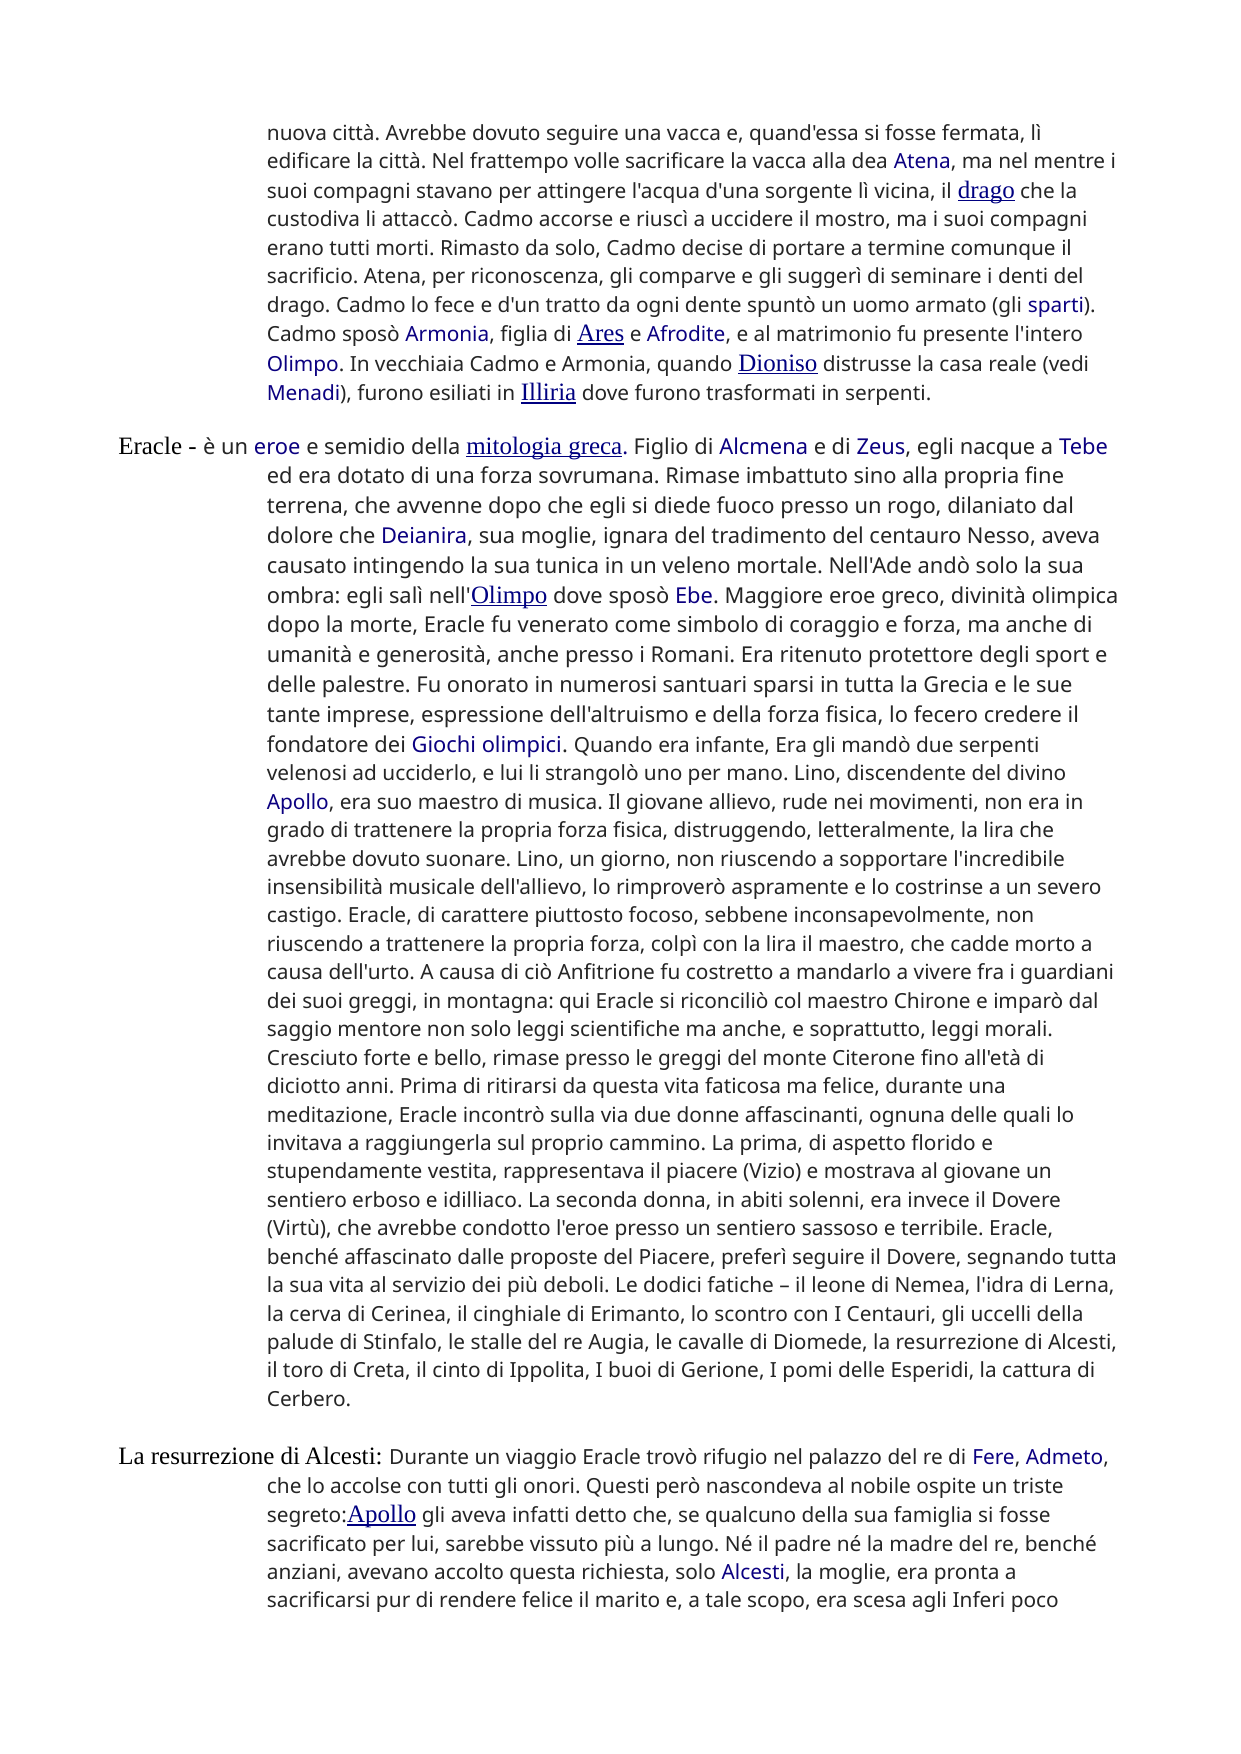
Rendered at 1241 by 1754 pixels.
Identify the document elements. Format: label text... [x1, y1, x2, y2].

text nuova città. Avrebbe dovuto seguire una vacca e, quand'essa si fosse fermata, lì edificare la città. Nel frattempo volle sacrificare la vacca alla dea Atena, ma nel mentre i suoi compagni stavano per attingere l'acqua d'una sorgente lì vicina, il drago che la custodiva li attaccò. Cadmo accorse e riuscì a uccidere il mostro, ma i suoi compagni erano tutti morti. Rimasto da solo, Cadmo decise di portare a termine comunque il sacrificio. Atena, per riconoscenza, gli comparve e gli suggerì di seminare i denti del drago. Cadmo lo fece e d'un tratto da ogni dente spuntò un uomo armato (gli sparti). Cadmo sposò Armonia, figlia di Ares e Afrodite, e al matrimonio fu presente l'intero Olimpo. In vecchiaia Cadmo e Armonia, quando Dioniso distrusse la casa reale (vedi Menadi), furono esiliati in Illiria dove furono trasformati in serpenti. [118, 118, 1122, 407]
text La resurrezione di Alcesti: Durante un viaggio Eracle trovò rifugio nel palazzo del re di Fere, Admeto, che lo accolse con tutti gli onori. Questi però nascondeva al nobile ospite un triste segreto:Apollo gli aveva infatti detto che, se qualcuno della sua famiglia si fosse sacrificato per lui, sarebbe vissuto più a lungo. Né il padre né la madre del re, benché anziani, avevano accolto questa richiesta, solo Alcesti, la moglie, era pronta a sacrificarsi pur di rendere felice il marito e, a tale scopo, era scesa agli Inferi poco [118, 1441, 1122, 1614]
text Eracle - è un eroe e semidio della mitologia greca. Figlio di Alcmena e di Zeus, egli nacque a Tebe ed era dotato di una forza sovrumana. Rimase imbattuto sino alla propria fine terrena, che avvenne dopo che egli si diede fuoco presso un rogo, dilaniato dal dolore che Deianira, sua moglie, ignara del tradimento del centauro Nesso, aveva causato intingendo la sua tunica in un veleno mortale. Nell'Ade andò solo la sua ombra: egli salì nell'Olimpo dove sposò Ebe. Maggiore eroe greco, divinità olimpica dopo la morte, Eracle fu venerato come simbolo di coraggio e forza, ma anche di umanità e generosità, anche presso i Romani. Era ritenuto protettore degli sport e delle palestre. Fu onorato in numerosi santuari sparsi in tutta la Grecia e le sue tante imprese, espressione dell'altruismo e della forza fisica, lo fecero credere il fondatore dei Giochi olimpici. Quando era infante, Era gli mandò due serpenti velenosi ad ucciderlo, e lui li strangolò uno per mano. Lino, discendente del divino Apollo, era suo maestro di musica. Il giovane allievo, rude nei movimenti, non era in grado di trattenere la propria forza fisica, distruggendo, letteralmente, la lira che avrebbe dovuto suonare. Lino, un giorno, non riuscendo a sopportare l'incredibile insensibilità musicale dell'allievo, lo rimproverò aspramente e lo costrinse a un severo castigo. Eracle, di carattere piuttosto focoso, sebbene inconsapevolmente, non riuscendo a trattenere la propria forza, colpì con la lira il maestro, che cadde morto a causa dell'urto. A causa di ciò Anfitrione fu costretto a mandarlo a vivere fra i guardiani dei suoi greggi, in montagna: qui Eracle si riconciliò col maestro Chirone e imparò dal saggio mentore non solo leggi scientifiche ma anche, e soprattutto, leggi morali. Cresciuto forte e bello, rimase presso le greggi del monte Citerone fino all'età di diciotto anni. Prima di ritirarsi da questa vita faticosa ma felice, durante una meditazione, Eracle incontrò sulla via due donne affascinanti, ognuna delle quali lo invitava a raggiungerla sul proprio cammino. La prima, di aspetto florido e stupendamente vestita, rappresentava il piacere (Vizio) e mostrava al giovane un sentiero erboso e idilliaco. La seconda donna, in abiti solenni, era invece il Dovere (Virtù), che avrebbe condotto l'eroe presso un sentiero sassoso e terribile. Eracle, benché affascinato dalle proposte del Piacere, preferì seguire il Dovere, segnando tutta la sua vita al servizio dei più deboli. Le dodici fatiche – il leone di Nemea, l'idra di Lerna, la cerva di Cerinea, il cinghiale di Erimanto, lo scontro con I Centauri, gli uccelli della palude di Stinfalo, le stalle del re Augia, le cavalle di Diomede, la resurrezione di Alcesti, il toro di Creta, il cinto di Ippolita, I buoi di Gerione, I pomi delle Esperidi, la cattura di Cerbero. [118, 431, 1122, 1412]
